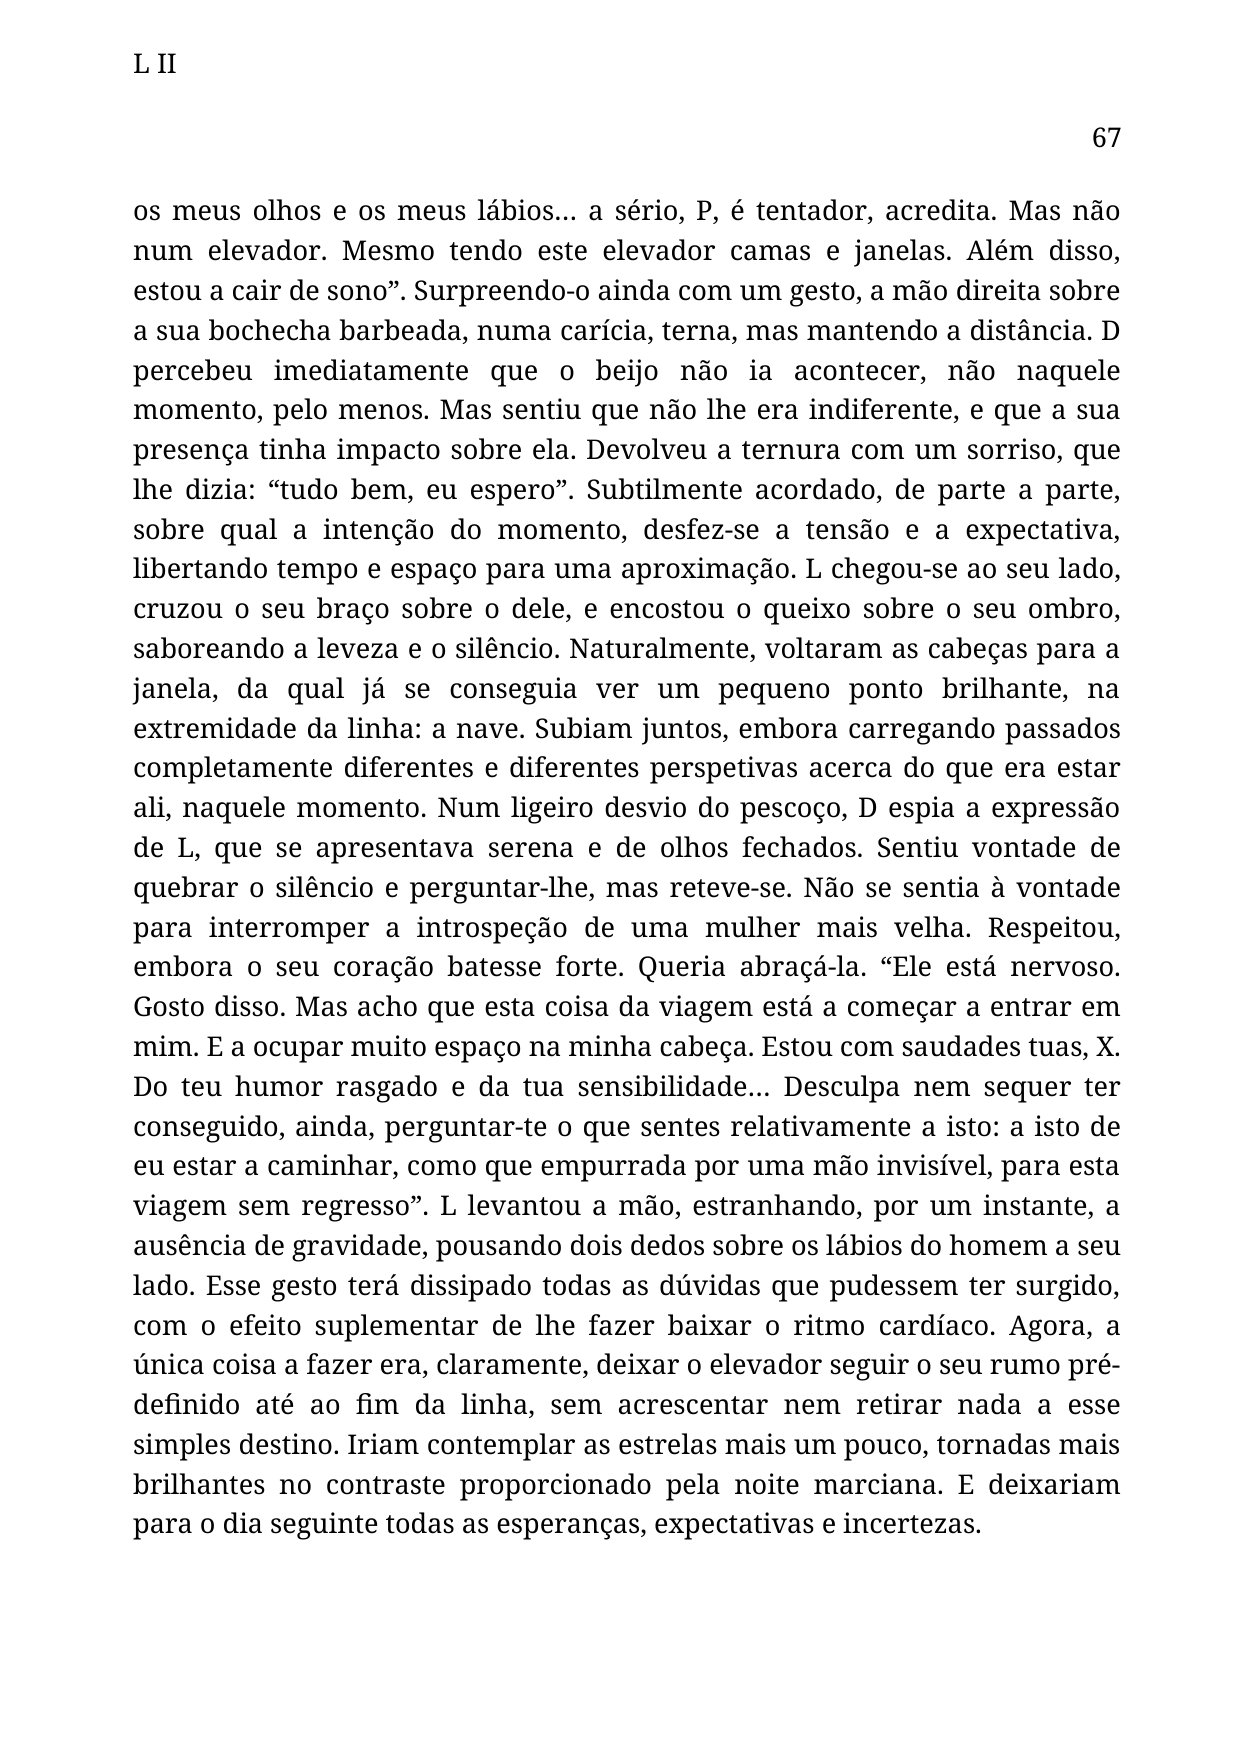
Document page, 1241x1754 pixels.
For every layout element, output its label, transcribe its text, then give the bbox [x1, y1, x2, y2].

text os meus olhos e os meus lábios… a sério, P, é tentador, acredita. Mas não num elevador. Mesmo tendo este elevador camas e janelas. Além disso, estou a cair de sono”. Surpreendo-o ainda com um gesto, a mão direita sobre a sua bochecha barbeada, numa carícia, terna, mas mantendo a distância. D percebeu imediatamente que o beijo não ia acontecer, não naquele momento, pelo menos. Mas sentiu que não lhe era indiferente, e que a sua presença tinha impacto sobre ela. Devolveu a ternura com um sorriso, que lhe dizia: “tudo bem, eu espero”. Subtilmente acordado, de parte a parte, sobre qual a intenção do momento, desfez-se a tensão e a expectativa, libertando tempo e espaço para uma aproximação. L chegou-se ao seu lado, cruzou o seu braço sobre o dele, e encostou o queixo sobre o seu ombro, saboreando a leveza e o silêncio. Naturalmente, voltaram as cabeças para a janela, da qual já se conseguia ver um pequeno ponto brilhante, na extremidade da linha: a nave. Subiam juntos, embora carregando passados completamente diferentes e diferentes perspetivas acerca do que era estar ali, naquele momento. Num ligeiro desvio do pescoço, D espia a expressão de L, que se apresentava serena e de olhos fechados. Sentiu vontade de quebrar o silêncio e perguntar-lhe, mas reteve-se. Não se sentia à vontade para interromper a introspeção de uma mulher mais velha. Respeitou, embora o seu coração batesse forte. Queria abraçá-la. “Ele está nervoso. Gosto disso. Mas acho que esta coisa da viagem está a começar a entrar em mim. E a ocupar muito espaço na minha cabeça. Estou com saudades tuas, X. Do teu humor rasgado e da tua sensibilidade… Desculpa nem sequer ter conseguido, ainda, perguntar-te o que sentes relativamente a isto: a isto de eu estar a caminhar, como que empurrada por uma mão invisível, para esta viagem sem regresso”. L levantou a mão, estranhando, por um instante, a ausência de gravidade, pousando dois dedos sobre os lábios do homem a seu lado. Esse gesto terá dissipado todas as dúvidas que pudessem ter surgido, com o efeito suplementar de lhe fazer baixar o ritmo cardíaco. Agora, a única coisa a fazer era, claramente, deixar o elevador seguir o seu rumo pré-definido até ao fim da linha, sem acrescentar nem retirar nada a esse simples destino. Iriam contemplar as estrelas mais um pouco, tornadas mais brilhantes no contraste proporcionado pela noite marciana. E deixariam para o dia seguinte todas as esperanças, expectativas e incertezas. [133, 192, 1122, 1542]
